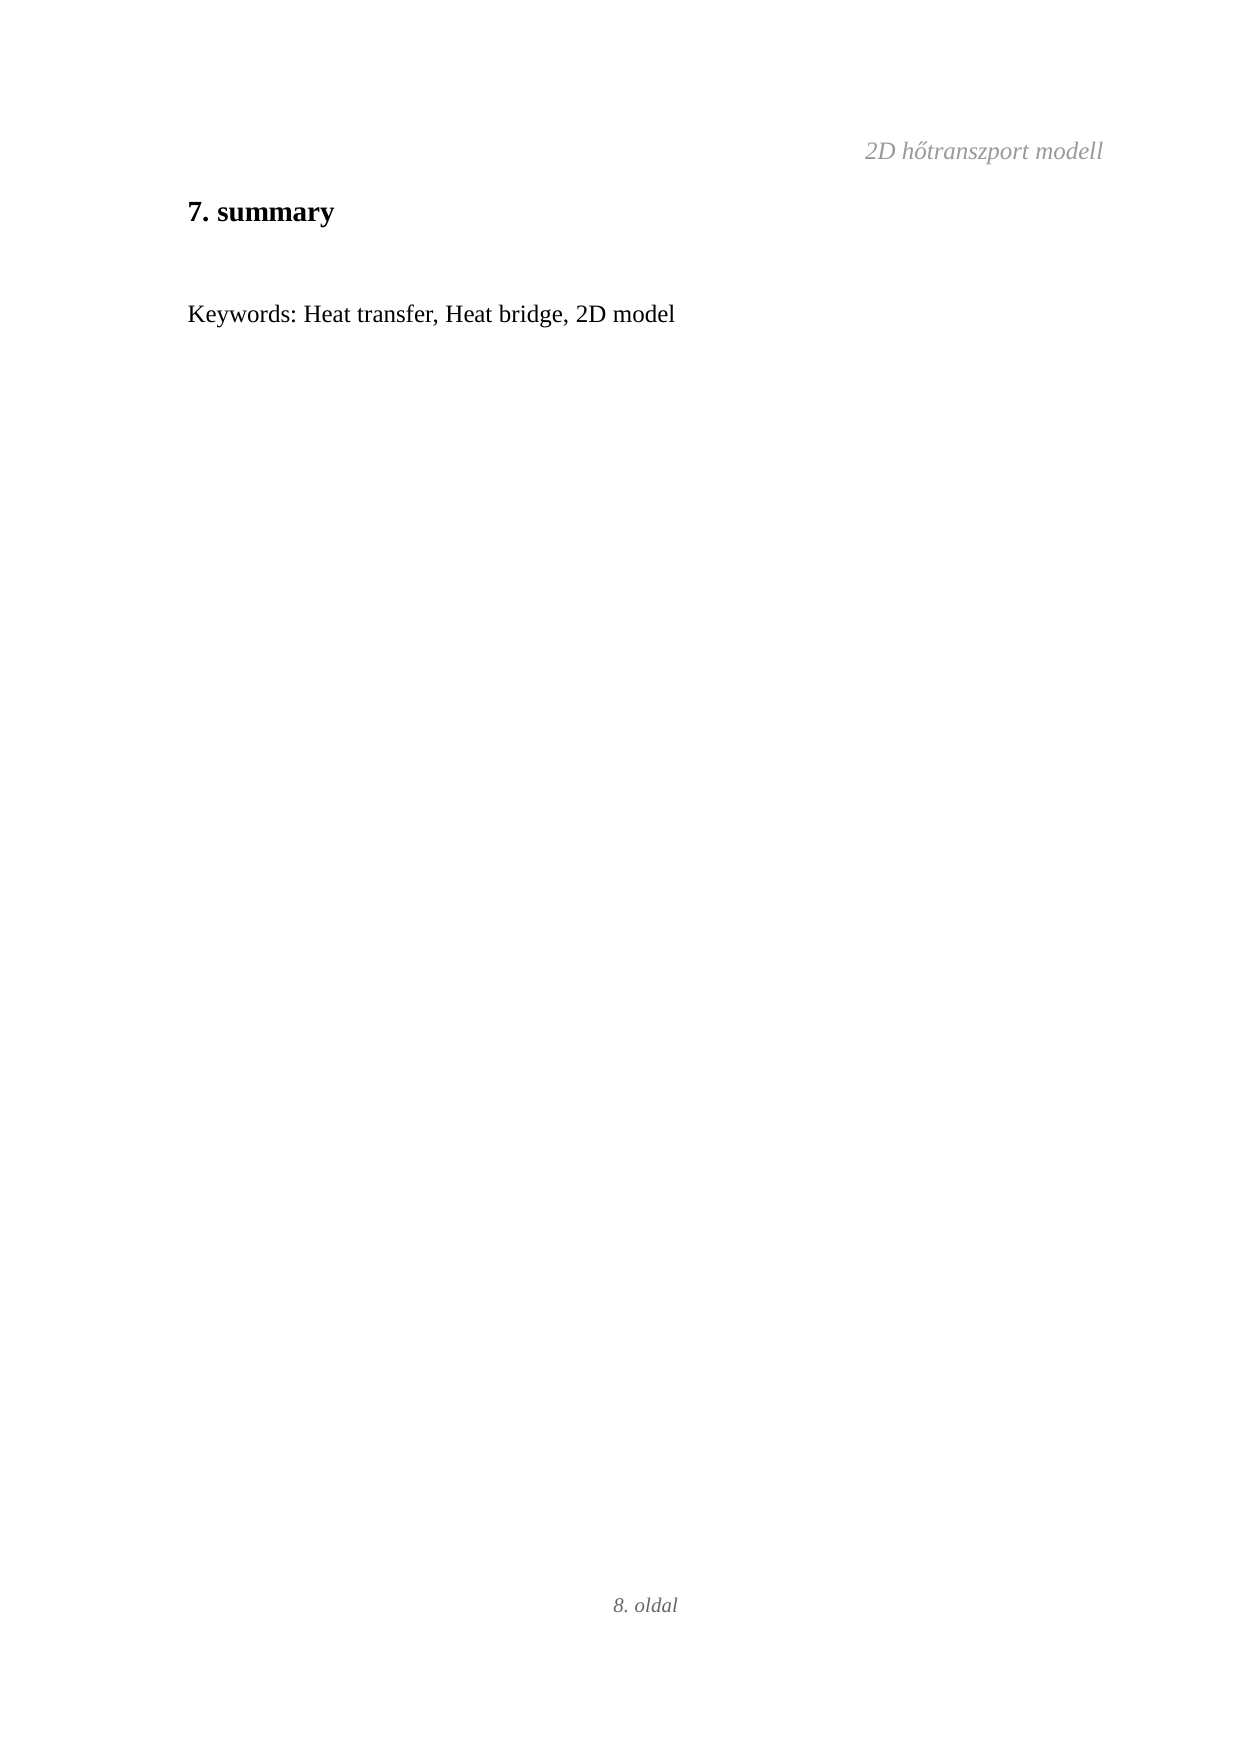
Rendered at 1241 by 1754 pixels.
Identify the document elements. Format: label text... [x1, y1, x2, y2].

subtitle summary [187, 194, 1106, 228]
text Keywords: Heat transfer, Heat bridge, 2D model [187, 298, 1106, 328]
